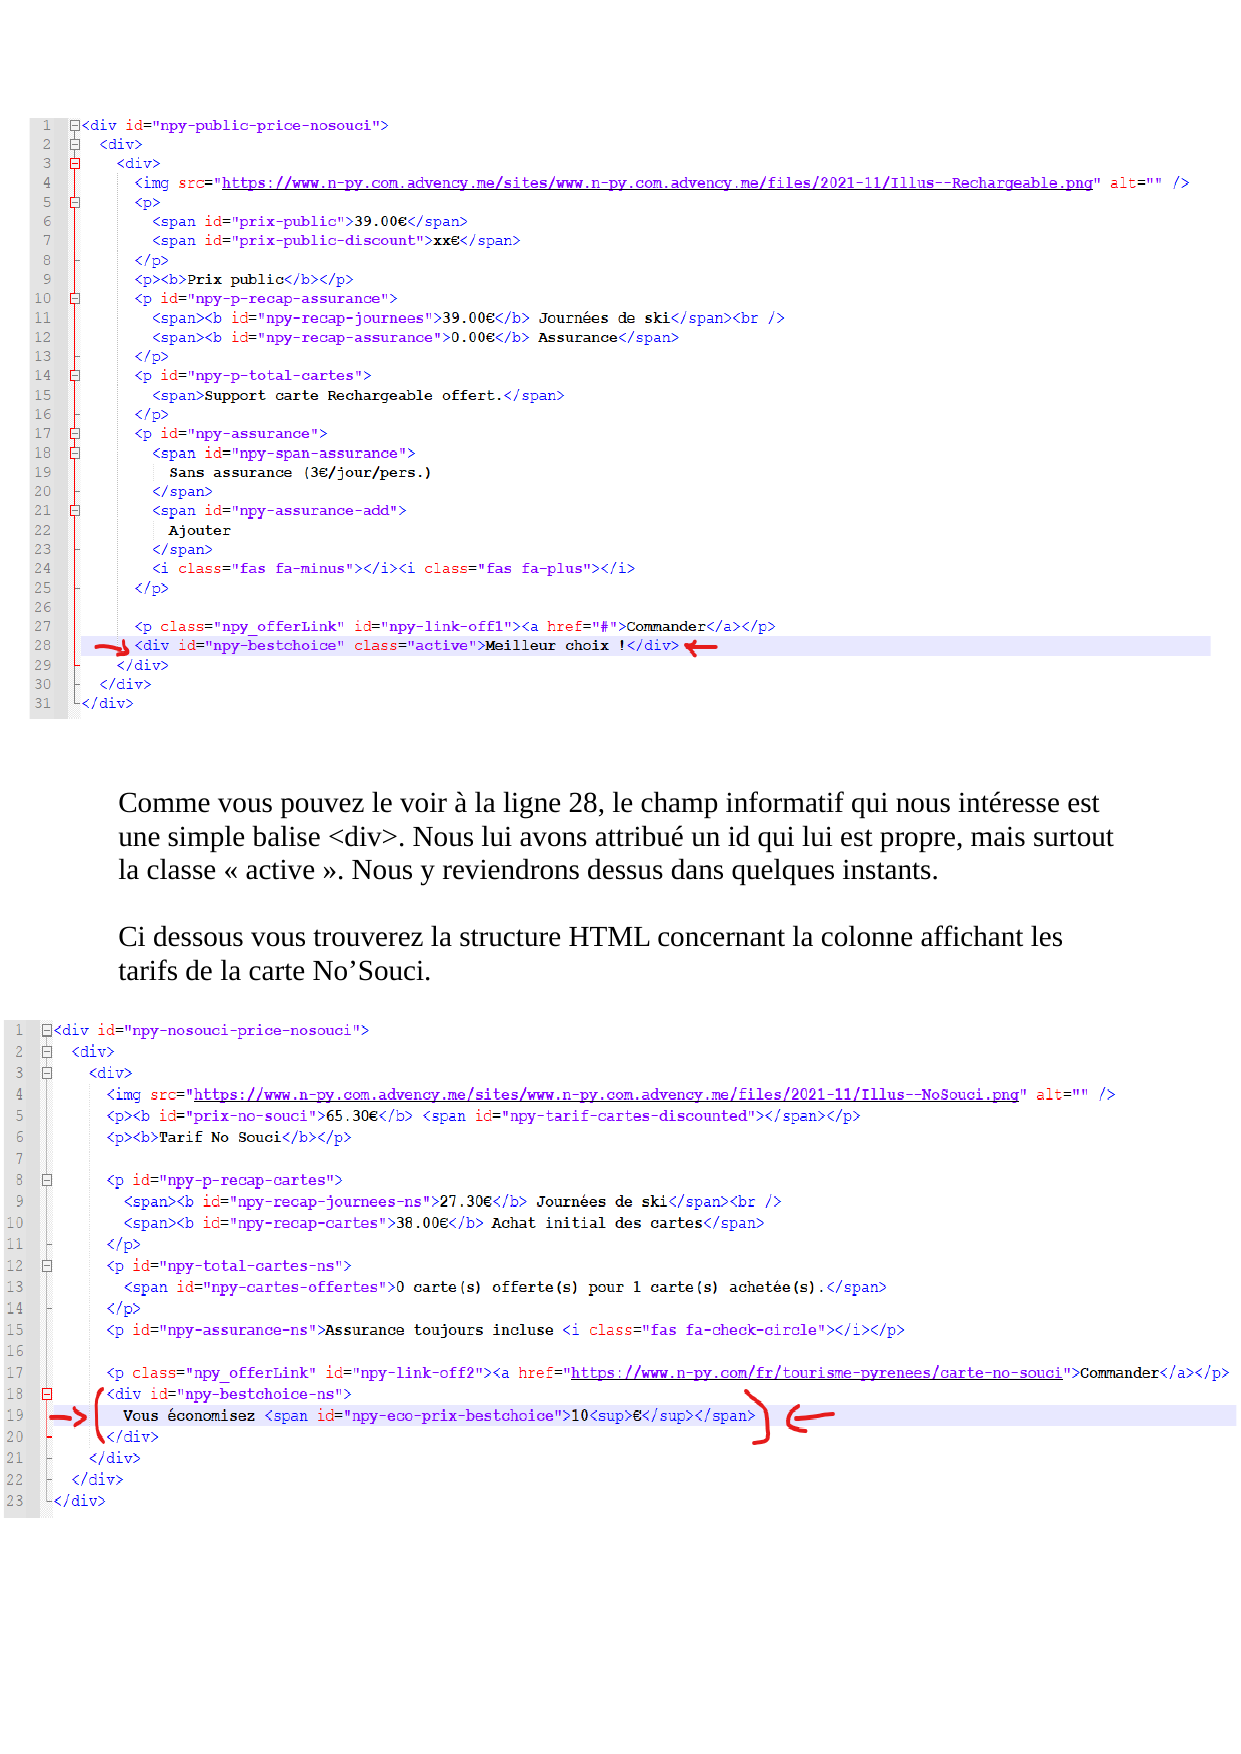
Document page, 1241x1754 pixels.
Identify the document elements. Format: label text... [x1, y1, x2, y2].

picture [29, 118, 1211, 719]
picture [3, 1020, 1237, 1518]
text Comme vous pouvez le voir à la ligne 28, le champ informatif qui nous intéresse est une simple balise <div>. Nous lui avons attribué un id qui lui est propre, mais surtout la classe « active ». Nous y reviendrons dessus dans quelques instants. [118, 785, 1122, 886]
text Ci dessous vous trouverez la structure HTML concernant la colonne affichant les tarifs de la carte No’Souci. [118, 919, 1122, 986]
